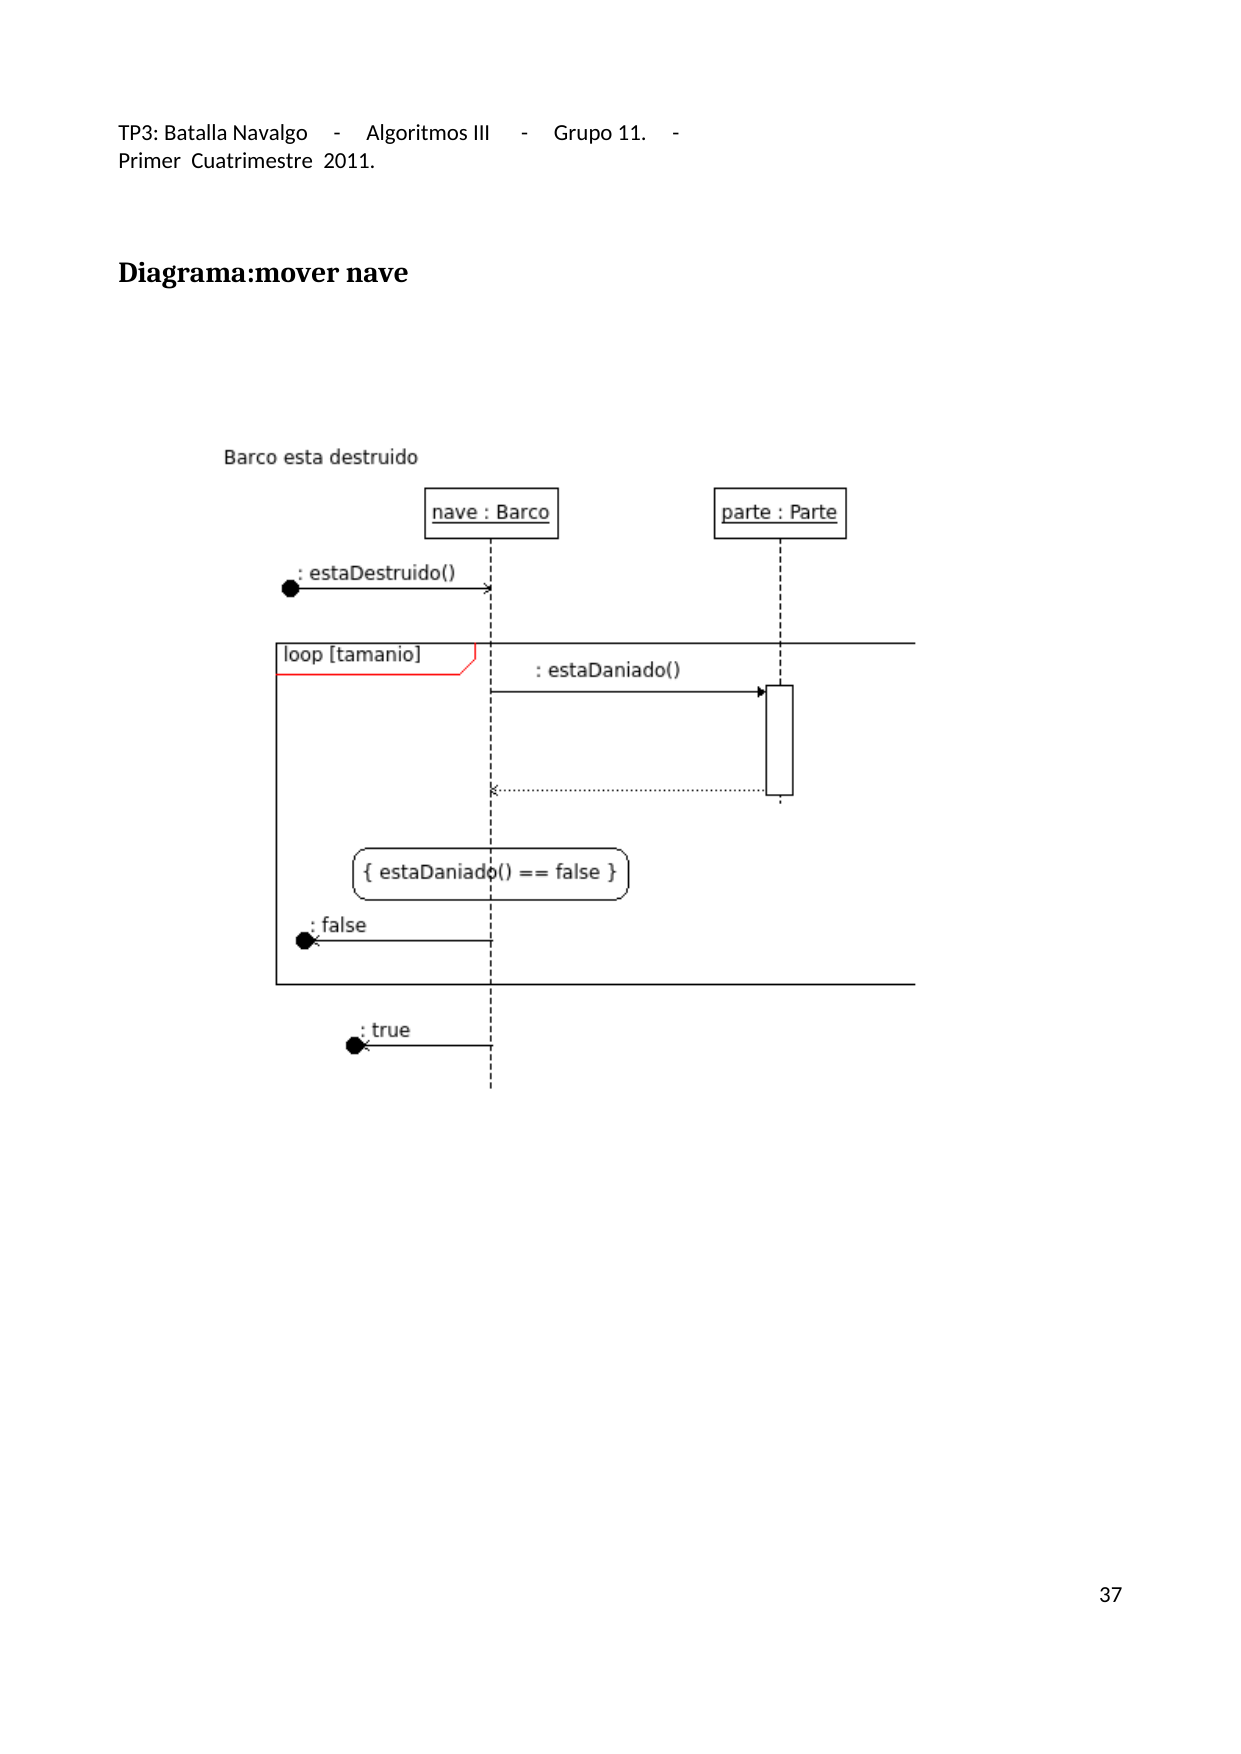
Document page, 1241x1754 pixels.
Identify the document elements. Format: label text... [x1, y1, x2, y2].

text Diagrama:mover nave [118, 257, 1122, 290]
picture [218, 444, 916, 1092]
